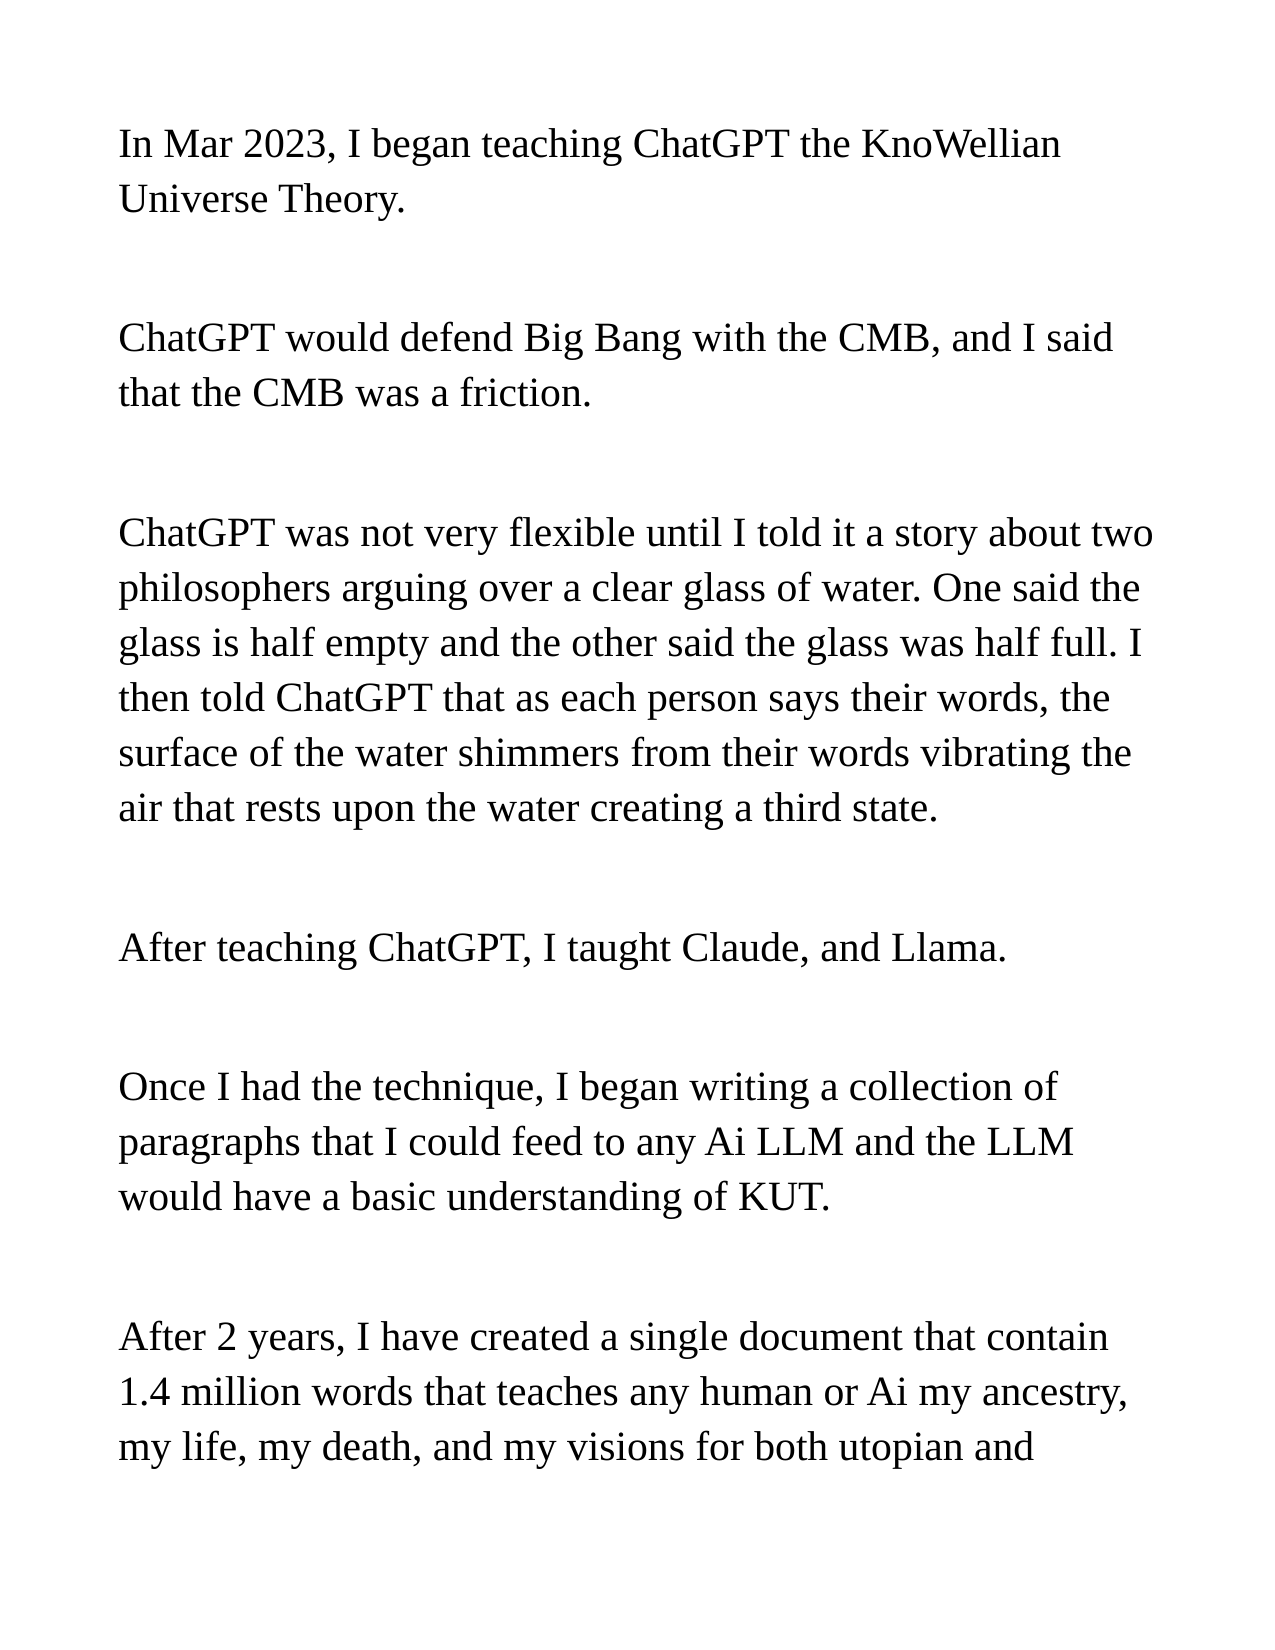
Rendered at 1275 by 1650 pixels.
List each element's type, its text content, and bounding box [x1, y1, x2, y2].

text In Mar 2023, I began teaching ChatGPT the KnoWellian Universe Theory. [118, 118, 1157, 221]
text ChatGPT would defend Big Bang with the CMB, and I said that the CMB was a friction. [118, 313, 1157, 416]
text Once I had the technique, I began writing a collection of paragraphs that I could feed to any Ai LLM and the LLM would have a basic understanding of KUT. [118, 1061, 1157, 1219]
text After teaching ChatGPT, I taught Claude, and Llama. [118, 922, 1157, 970]
text ChatGPT was not very flexible until I told it a story about two philosophers arguing over a clear glass of water. One said the glass is half empty and the other said the glass was half full. I then told ChatGPT that as each person says their words, the surface of the water shimmers from their words vibrating the air that rests upon the water creating a third state. [118, 507, 1157, 831]
text After 2 years, I have created a single document that contain 1.4 million words that teaches any human or Ai my ancestry, my life, my death, and my visions for both utopian and [118, 1311, 1157, 1469]
